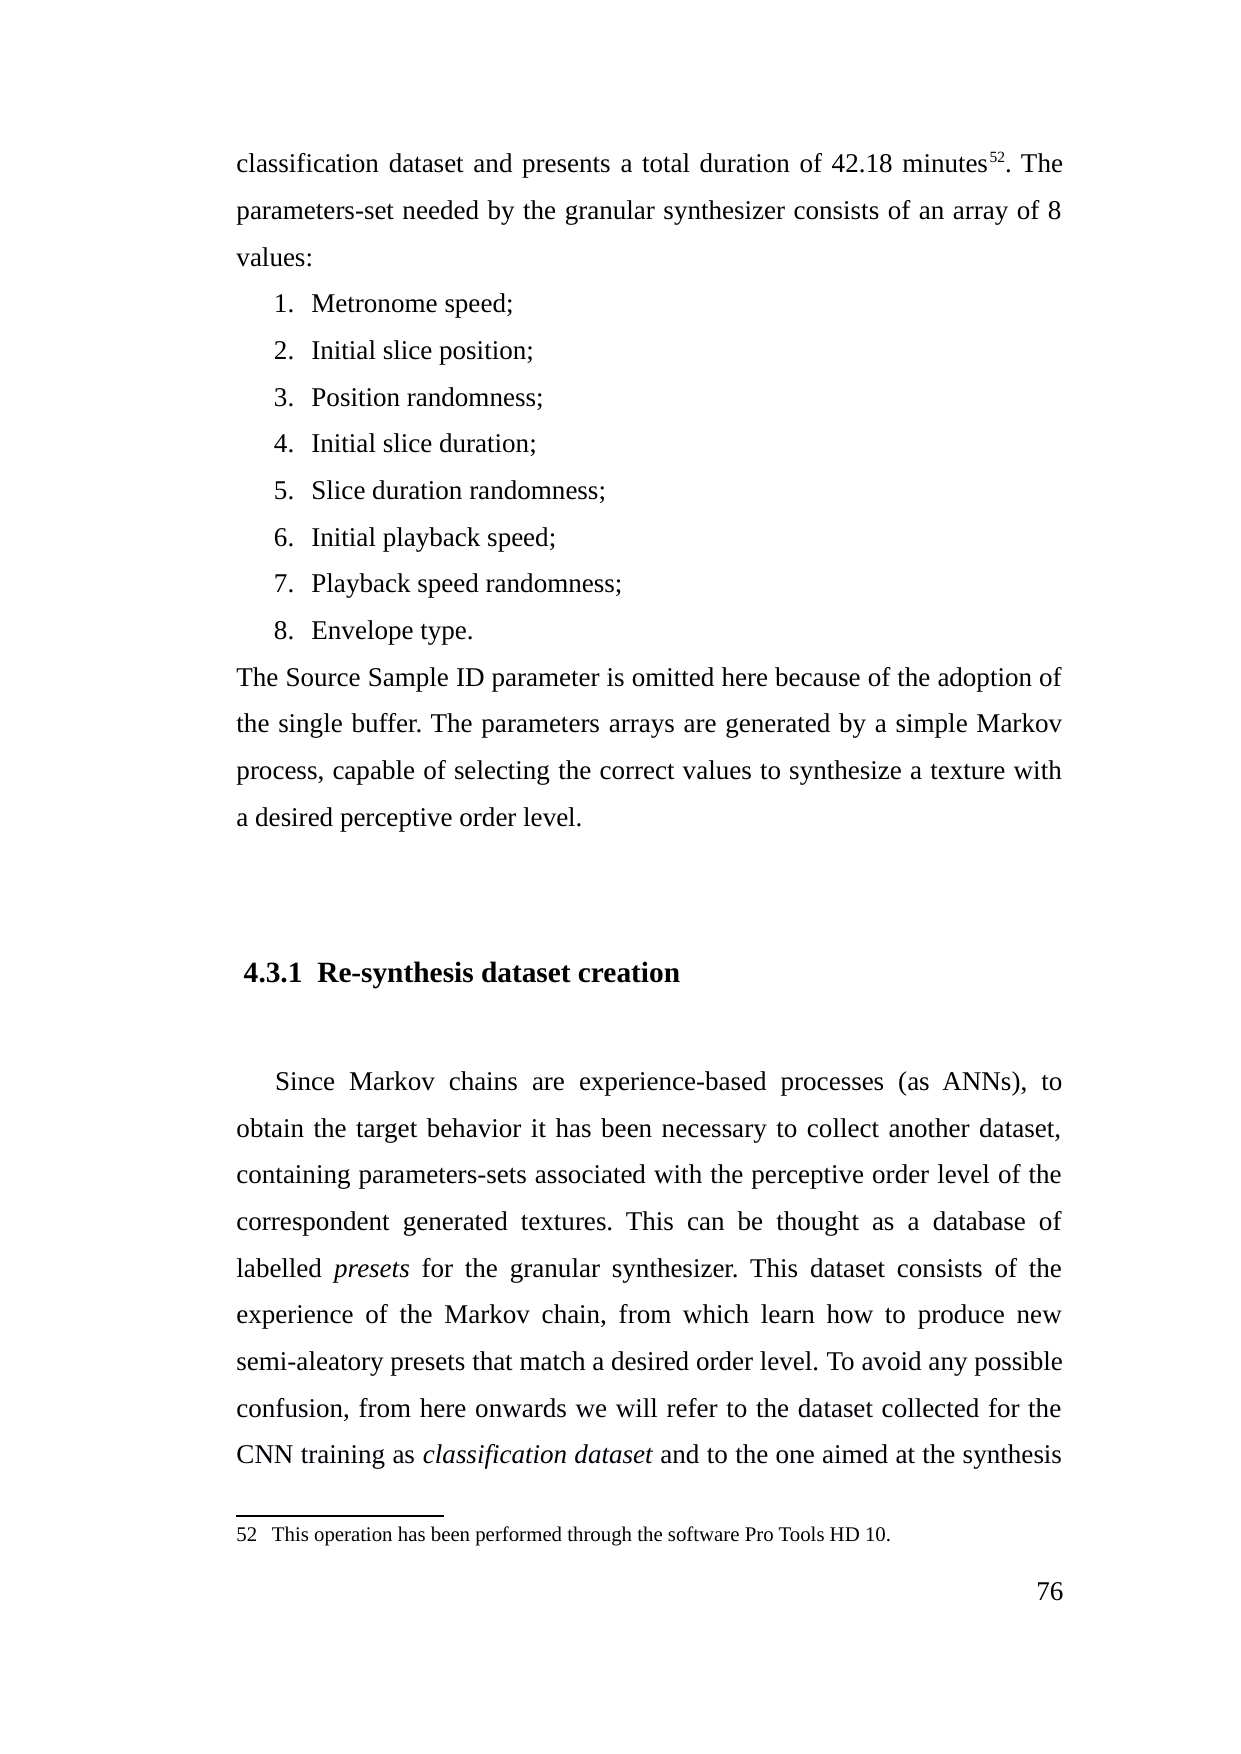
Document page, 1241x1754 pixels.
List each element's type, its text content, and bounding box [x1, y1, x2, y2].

list Playback speed randomness; [274, 568, 1063, 599]
list Envelope type. [274, 614, 1063, 645]
list Slice duration randomness; [274, 474, 1063, 505]
text Since Markov chains are experience-based processes (as ANNs), to obtain the target behavior it has been necessary to collect another dataset, containing parameters-sets associated with the perceptive order level of the correspondent generated textures. This can be thought as a database of labelled presets for the granular synthesizer. This dataset consists of the experience of the Markov chain, from which learn how to produce new semi-aleatory presets that match a desired order level. To avoid any possible confusion, from here onwards we will refer to the dataset collected for the CNN training as classification dataset and to the one aimed at the synthesis [236, 1065, 1063, 1470]
text This operation has been performed through the software Pro Tools HD 10. [236, 1522, 1063, 1546]
list Initial slice position; [274, 334, 1063, 365]
text The Source Sample ID parameter is omitted here because of the adoption of the single buffer. The parameters arrays are generated by a simple Markov process, capable of selecting the correct values to synthesize a texture with a desired perceptive order level. [236, 661, 1063, 832]
list Initial slice duration; [274, 428, 1063, 459]
list Metronome speed; [274, 288, 1063, 319]
list Position randomness; [274, 381, 1063, 412]
subtitle Re-synthesis dataset creation [236, 956, 1063, 989]
list Initial playback speed; [274, 521, 1063, 552]
text classification dataset and presents a total duration of 42.18 minutes. The parameters-set needed by the granular synthesizer consists of an array of 8 values: [236, 148, 1063, 272]
